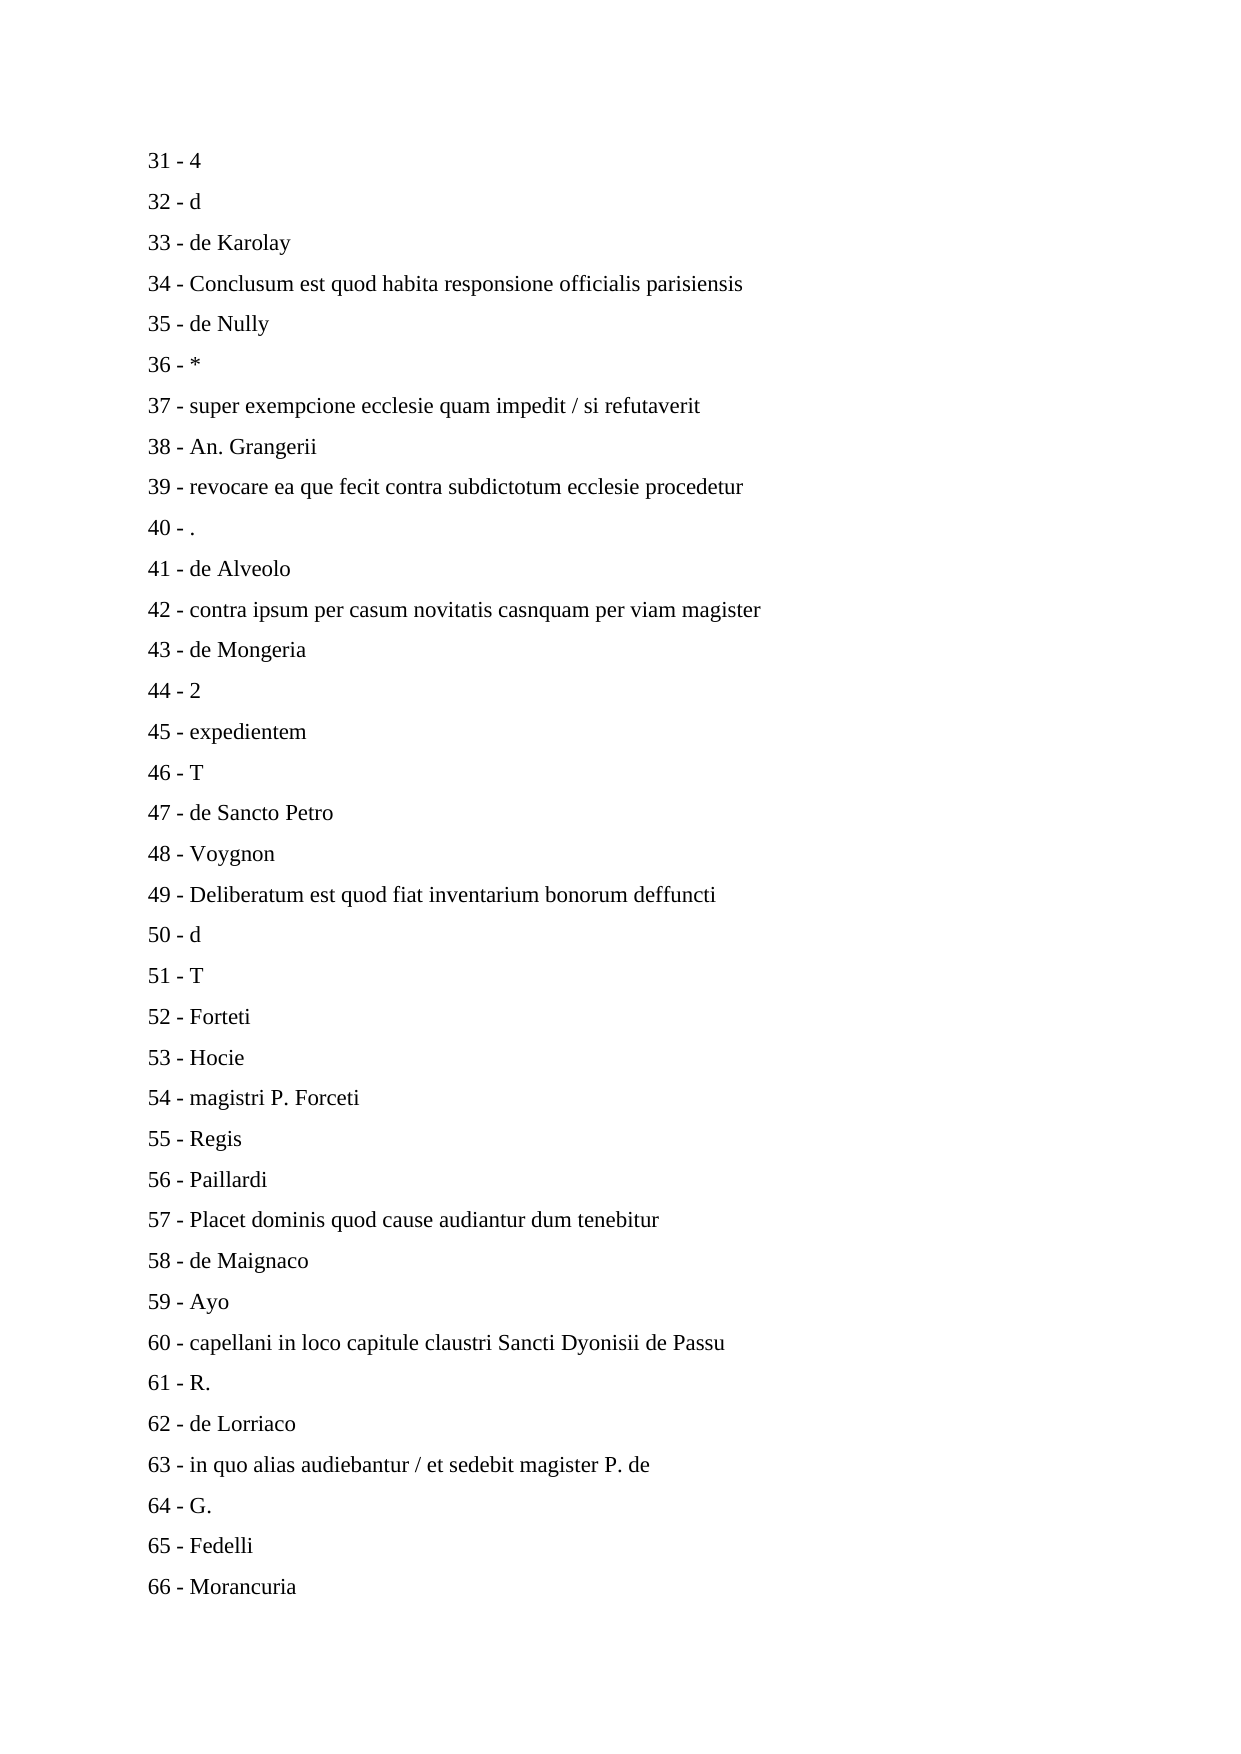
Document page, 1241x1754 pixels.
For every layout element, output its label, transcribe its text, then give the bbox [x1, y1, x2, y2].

text 31 - 4 [148, 148, 1093, 174]
text 34 - Conclusum est quod habita responsione officialis parisiensis [148, 270, 1093, 296]
text 62 - de Lorriaco [148, 1410, 1093, 1437]
text 60 - capellani in loco capitule claustri Sancti Dyonisii de Passu [148, 1329, 1093, 1355]
text 66 - Morancuria [148, 1573, 1093, 1599]
text 54 - magistri P. Forceti [148, 1084, 1093, 1111]
text 33 - de Karolay [148, 229, 1093, 255]
text 48 - Voygnon [148, 840, 1093, 866]
text 41 - de Alveolo [148, 555, 1093, 581]
text 42 - contra ipsum per casum novitatis casnquam per viam magister [148, 596, 1093, 622]
text 65 - Fedelli [148, 1532, 1093, 1559]
text 64 - G. [148, 1492, 1093, 1518]
text 45 - expedientem [148, 718, 1093, 744]
text 39 - revocare ea que fecit contra subdictotum ecclesie procedetur [148, 473, 1093, 500]
text 43 - de Mongeria [148, 636, 1093, 663]
text 52 - Forteti [148, 1003, 1093, 1029]
text 46 - T [148, 758, 1093, 785]
text 53 - Hocie [148, 1044, 1093, 1070]
text 56 - Paillardi [148, 1166, 1093, 1192]
text 37 - super exempcione ecclesie quam impedit / si refutaverit [148, 392, 1093, 418]
text 35 - de Nully [148, 311, 1093, 337]
text 40 - . [148, 514, 1093, 541]
text 58 - de Maignaco [148, 1247, 1093, 1274]
text 59 - Ayo [148, 1288, 1093, 1314]
text 36 - * [148, 351, 1093, 378]
text 44 - 2 [148, 677, 1093, 703]
text 57 - Placet dominis quod cause audiantur dum tenebitur [148, 1207, 1093, 1233]
text 47 - de Sancto Petro [148, 799, 1093, 826]
text 49 - Deliberatum est quod fiat inventarium bonorum deffuncti [148, 881, 1093, 907]
text 50 - d [148, 921, 1093, 948]
text 38 - An. Grangerii [148, 433, 1093, 459]
text 32 - d [148, 188, 1093, 215]
text 63 - in quo alias audiebantur / et sedebit magister P. de [148, 1451, 1093, 1477]
text 61 - R. [148, 1369, 1093, 1396]
text 55 - Regis [148, 1125, 1093, 1151]
text 51 - T [148, 962, 1093, 988]
